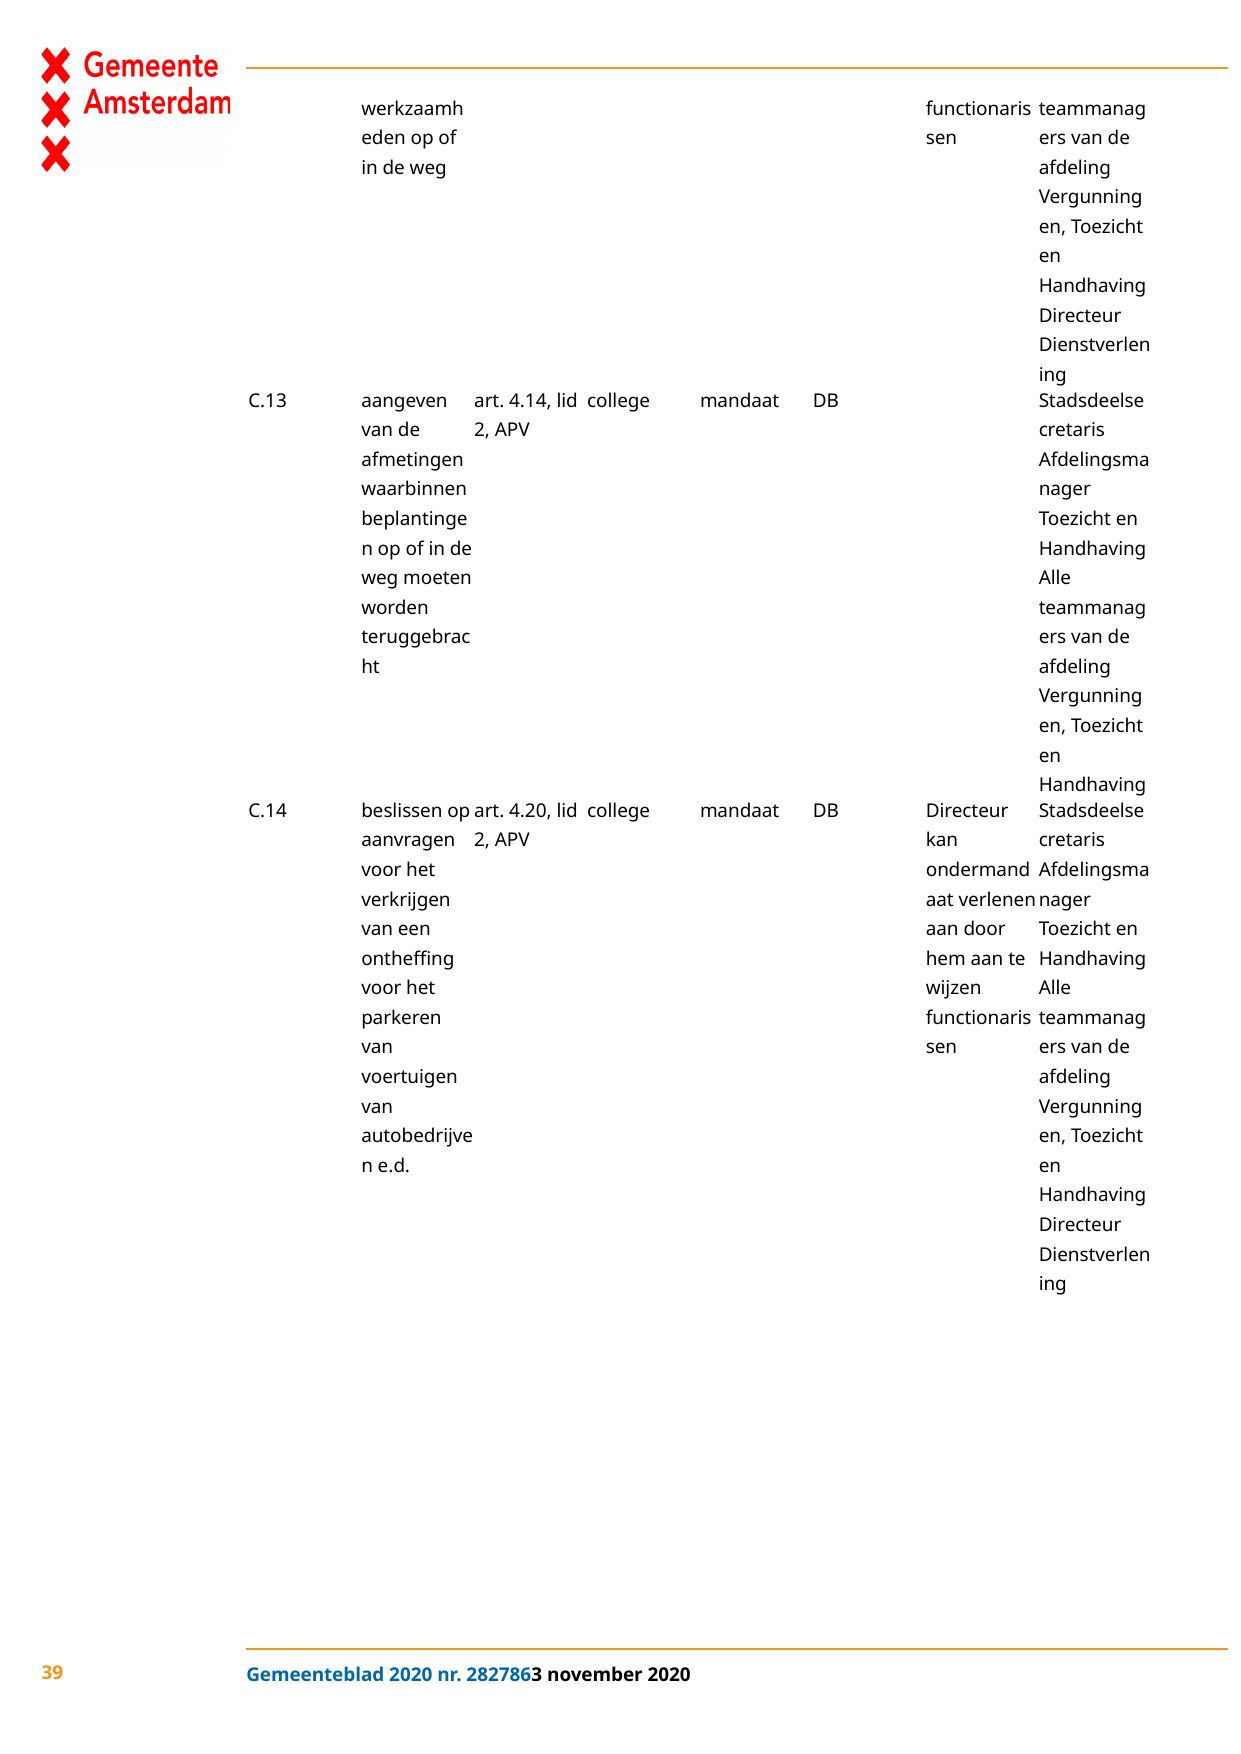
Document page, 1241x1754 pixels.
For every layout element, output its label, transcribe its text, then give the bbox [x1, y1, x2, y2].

table_cell college [587, 387, 700, 797]
table_cell [587, 95, 700, 387]
table_cell [813, 95, 926, 387]
table_cell aangeven van de afmetingen waarbinnen beplantingen op of in de weg moeten worden teruggebracht [361, 387, 474, 797]
table_cell college [587, 797, 700, 1296]
table_cell mandaat [700, 387, 813, 797]
table_cell art. 4.14, lid 2, APV [474, 387, 587, 797]
table_cell [926, 387, 1038, 797]
table_cell DB [813, 797, 926, 1296]
table_cell C.14 [248, 797, 361, 1296]
table_cell art. 4.20, lid 2, APV [474, 797, 587, 1296]
picture [41, 47, 231, 172]
table_cell mandaat [700, 797, 813, 1296]
table_cell [700, 95, 813, 387]
table_cell Stadsdeelsecretaris Afdelingsmanager Toezicht en Handhaving Alle teammanagers van de afdeling Vergunningen, Toezicht en Handhaving [1039, 387, 1152, 797]
table_cell C.13 [248, 387, 361, 797]
table_cell teammanagers van de afdeling Vergunningen, Toezicht en Handhaving Directeur Dienstverlening [1039, 95, 1152, 387]
table_cell Stadsdeelsecretaris Afdelingsmanager Toezicht en Handhaving Alle teammanagers van de afdeling Vergunningen, Toezicht en Handhaving Directeur Dienstverlening [1039, 797, 1152, 1296]
table_cell DB [813, 387, 926, 797]
table_cell Directeur kan ondermandaat verlenen aan door hem aan te wijzen functionarissen [926, 797, 1038, 1296]
table_cell [248, 95, 361, 387]
table_cell werkzaamheden op of in de weg [361, 95, 474, 387]
table_cell [474, 95, 587, 387]
table_cell functionarissen [926, 95, 1038, 387]
table_cell beslissen op aanvragen voor het verkrijgen van een ontheffing voor het parkeren van voertuigen van autobedrijven e.d. [361, 797, 474, 1296]
